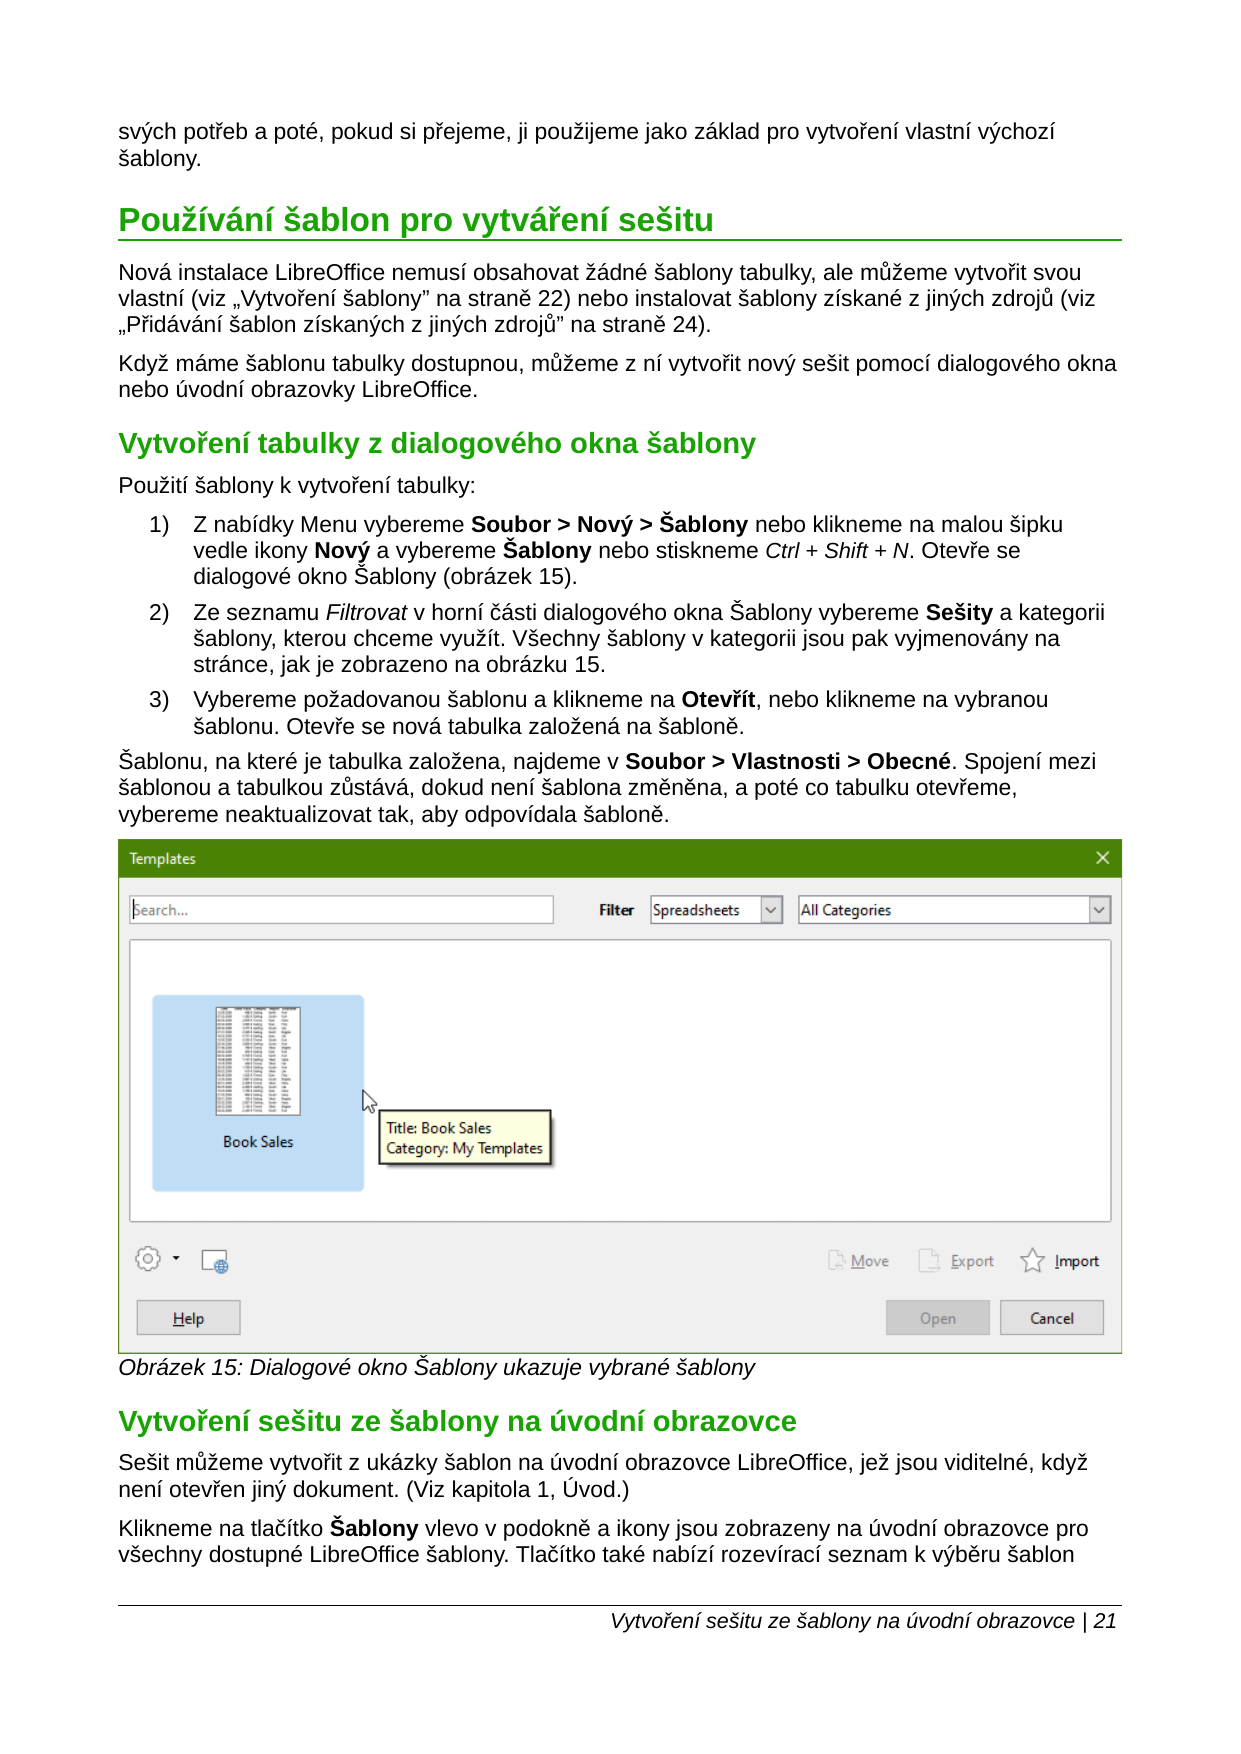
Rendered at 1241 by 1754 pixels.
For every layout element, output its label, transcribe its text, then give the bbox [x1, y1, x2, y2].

text svých potřeb a poté, pokud si přejeme, ji použijeme jako základ pro vytvoření vlastní výchozí šablony. [118, 118, 1122, 171]
subtitle Vytvoření tabulky z dialogového okna šablony [118, 426, 1122, 460]
list Ze seznamu Filtrovat v horní části dialogového okna Šablony vybereme Sešity a kategorii šablony, kterou chceme využít. Všechny šablony v kategorii jsou pak vyjmenovány na stránce, jak je zobrazeno na obrázku 15. [169, 598, 1122, 678]
list Vybereme požadovanou šablonu a klikneme na Otevřít, nebo klikneme na vybranou šablonu. Otevře se nová tabulka založená na šabloně. [169, 686, 1122, 739]
list Použití šablony k vytvoření tabulky: [118, 472, 1122, 498]
text Obrázek 15: Dialogové okno Šablony ukazuje vybrané šablony [118, 1354, 1122, 1380]
subtitle Vytvoření sešitu ze šablony na úvodní obrazovce [118, 1404, 1122, 1438]
list Z nabídky Menu vybereme Soubor > Nový > Šablony nebo klikneme na malou šipku vedle ikony Nový a vybereme Šablony nebo stiskneme Ctrl + Shift + N. Otevře se dialogové okno Šablony (obrázek 15). [169, 511, 1122, 590]
subtitle Používání šablon pro vytváření sešitu [118, 200, 1122, 239]
text Sešit můžeme vytvořit z ukázky šablon na úvodní obrazovce LibreOffice, jež jsou viditelné, když není otevřen jiný dokument. (Viz kapitola 1, Úvod.) [118, 1449, 1122, 1502]
list Když máme šablonu tabulky dostupnou, můžeme z ní vytvořit nový sešit pomocí dialogového okna nebo úvodní obrazovky LibreOffice. [118, 350, 1122, 403]
picture [118, 839, 1123, 1354]
text Nová instalace LibreOffice nemusí obsahovat žádné šablony tabulky, ale můžeme vytvořit svou vlastní (viz „Vytvoření šablony” na straně 22) nebo instalovat šablony získané z jiných zdrojů (viz „Přidání šablon získaných z jiných zdrojů” na straně 23). [118, 258, 1122, 338]
text Klikneme na tlačítko Šablony vlevo v podokně a ikony jsou zobrazeny na úvodní obrazovce pro všechny dostupné LibreOffice šablony. Tlačítko také nabízí rozevírací seznam k výběru šablon [118, 1514, 1122, 1567]
text Šablonu, na které je tabulka založena, najdeme v Soubor > Vlastnosti > Obecné. Spojení mezi šablonou a tabulkou zůstává, dokud není šablona změněna, a poté co tabulku otevřeme, vybereme neaktualizovat tak, aby odpovídala šabloně. [118, 748, 1122, 827]
